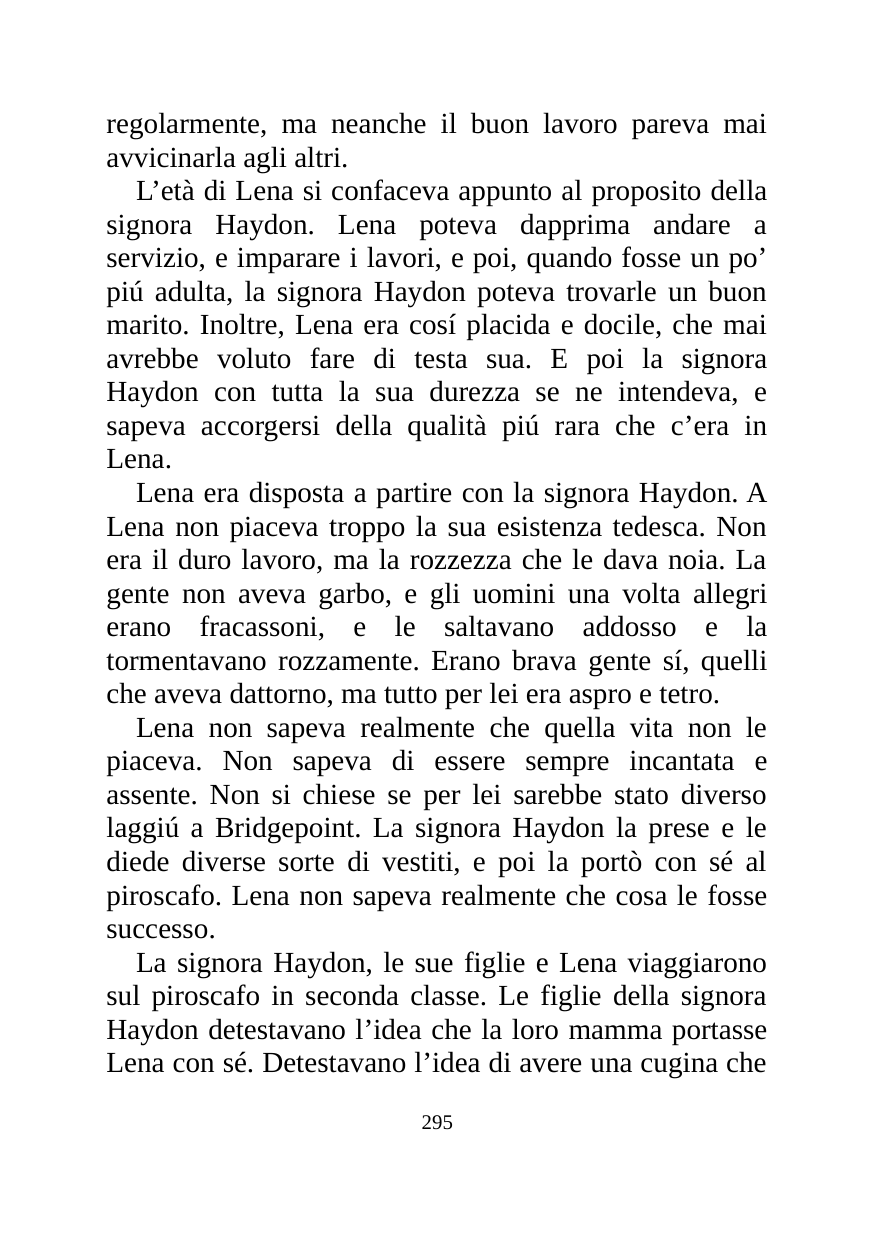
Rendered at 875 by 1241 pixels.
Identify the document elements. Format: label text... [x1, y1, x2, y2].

text regolarmente, ma neanche il buon lavoro pareva mai avvicinarla agli altri. [106, 106, 768, 173]
text L’età di Lena si confaceva appunto al proposito della signora Haydon. Lena poteva dapprima andare a servizio, e imparare i lavori, e poi, quando fosse un po’ piú adulta, la signora Haydon poteva trovarle un buon marito. Inoltre, Lena era cosí placida e docile, che mai avrebbe voluto fare di testa sua. E poi la signora Haydon con tutta la sua durezza se ne intendeva, e sapeva accorgersi della qualità piú rara che c’era in Lena. [106, 173, 768, 475]
text Lena non sapeva realmente che quella vita non le piaceva. Non sapeva di essere sempre incantata e assente. Non si chiese se per lei sarebbe stato diverso laggiú a Bridgepoint. La signora Haydon la prese e le diede diverse sorte di vestiti, e poi la portò con sé al piroscafo. Lena non sapeva realmente che cosa le fosse successo. [106, 710, 768, 945]
text Lena era disposta a partire con la signora Haydon. A Lena non piaceva troppo la sua esistenza tedesca. Non era il duro lavoro, ma la rozzezza che le dava noia. La gente non aveva garbo, e gli uomini una volta allegri erano fracassoni, e le saltavano addosso e la tormentavano rozzamente. Erano brava gente sí, quelli che aveva dattorno, ma tutto per lei era aspro e tetro. [106, 475, 768, 710]
text La signora Haydon, le sue figlie e Lena viaggiarono sul piroscafo in seconda classe. Le figlie della signora Haydon detestavano l’idea che la loro mamma portasse Lena con sé. Detestavano l’idea di avere una cugina che [106, 945, 768, 1079]
